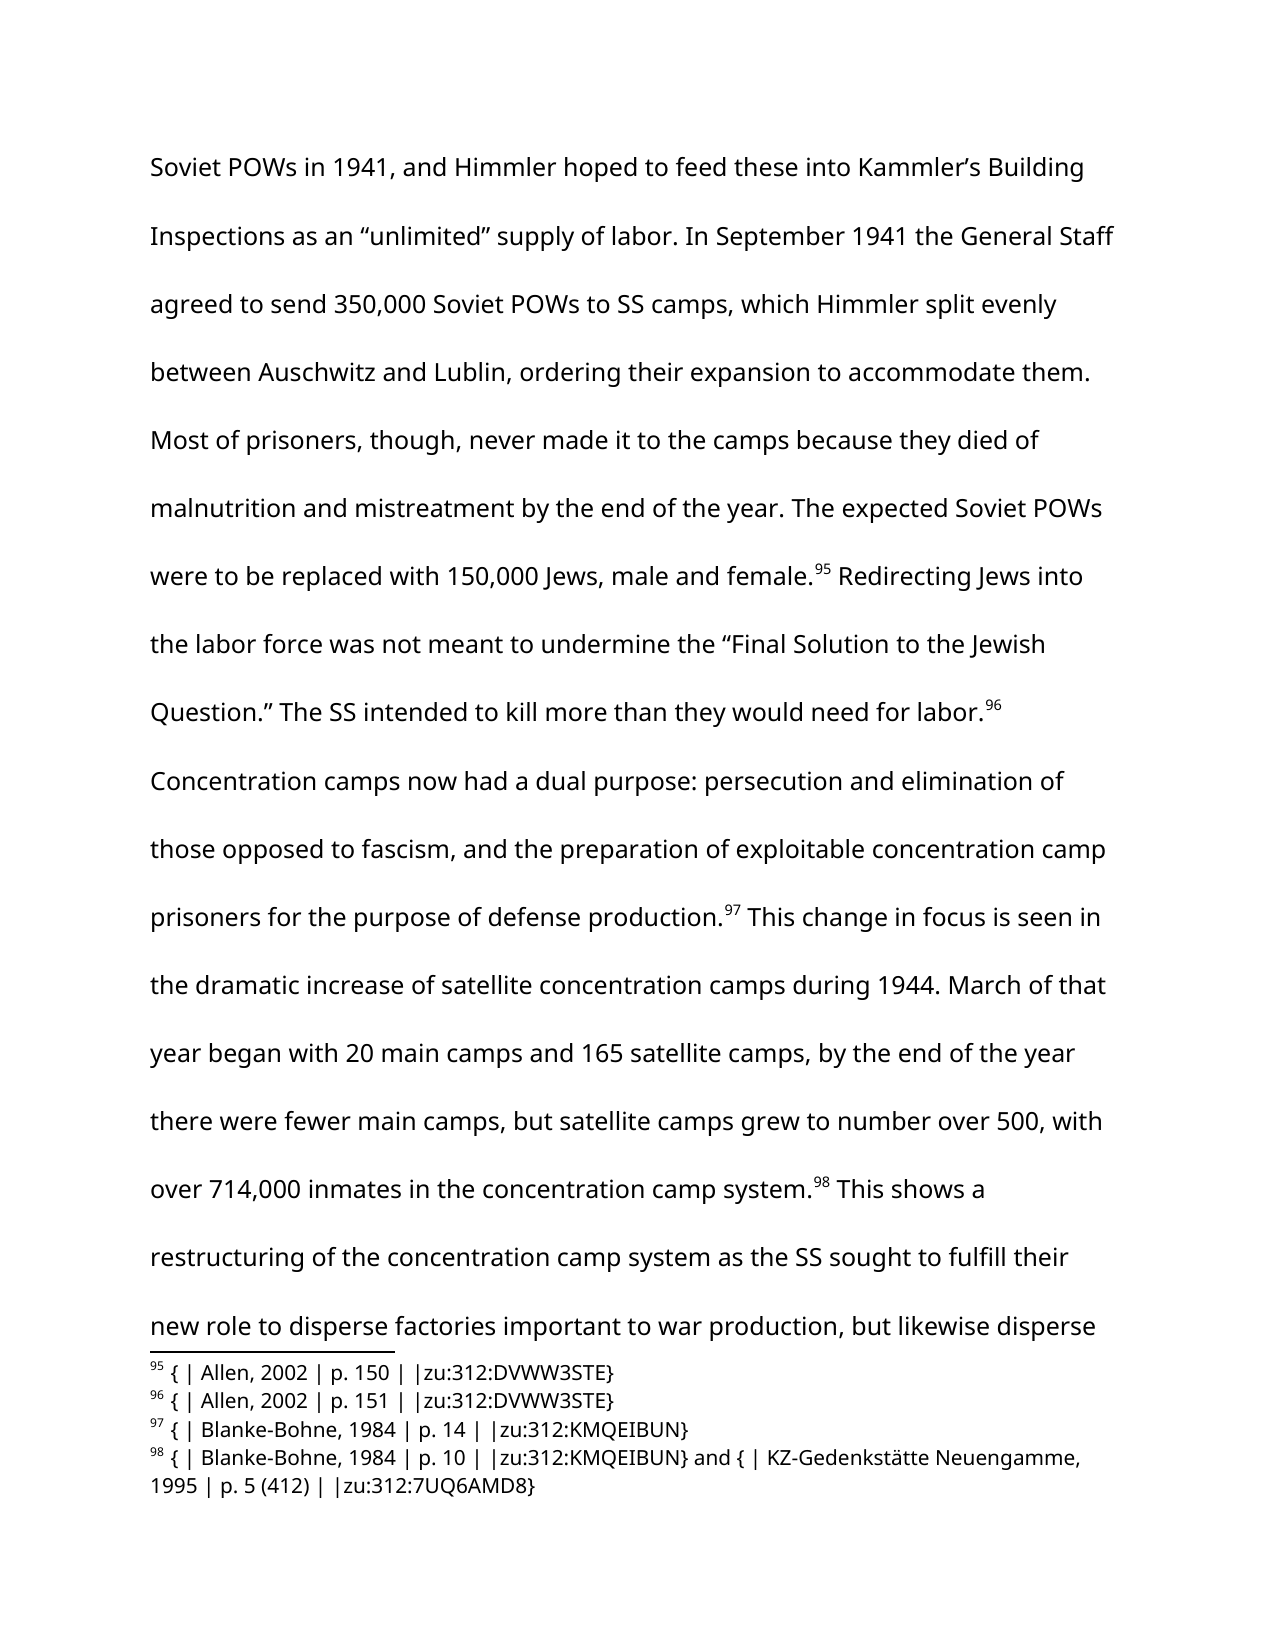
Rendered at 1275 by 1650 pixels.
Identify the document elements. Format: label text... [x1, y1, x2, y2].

text Soviet POWs in 1941, and Himmler hoped to feed these into Kammler’s Building Inspections as an “unlimited” supply of labor. In September 1941 the General Staff agreed to send 350,000 Soviet POWs to SS camps, which Himmler split evenly between Auschwitz and Lublin, ordering their expansion to accommodate them. Most of prisoners, though, never made it to the camps because they died of malnutrition and mistreatment by the end of the year. The expected Soviet POWs were to be replaced with 150,000 Jews, male and female. Redirecting Jews into the labor force was not meant to undermine the “Final Solution to the Jewish Question.” The SS intended to kill more than they would need for labor. Concentration camps now had a dual purpose: persecution and elimination of those opposed to fascism, and the preparation of exploitable concentration camp prisoners for the purpose of defense production. This change in focus is seen in the dramatic increase of satellite concentration camps during 1944. March of that year began with 20 main camps and 165 satellite camps, by the end of the year there were fewer main camps, but satellite camps grew to number over 500, with over 714,000 inmates in the concentration camp system. This shows a restructuring of the concentration camp system as the SS sought to fulfill their new role to disperse factories important to war production, but likewise disperse [150, 150, 1125, 1342]
text { | Allen, 2002 | p. 151 | |zu:312:DVWW3STE} [150, 1386, 1125, 1415]
text { | Blanke-Bohne, 1984 | p. 10 | |zu:312:KMQEIBUN} and { | KZ-Gedenkstätte Neuengamme, 1995 | p. 5 (412) | |zu:312:7UQ6AMD8} [150, 1443, 1125, 1500]
text { | Allen, 2002 | p. 150 | |zu:312:DVWW3STE} [150, 1358, 1125, 1386]
text { | Blanke-Bohne, 1984 | p. 14 | |zu:312:KMQEIBUN} [150, 1415, 1125, 1443]
